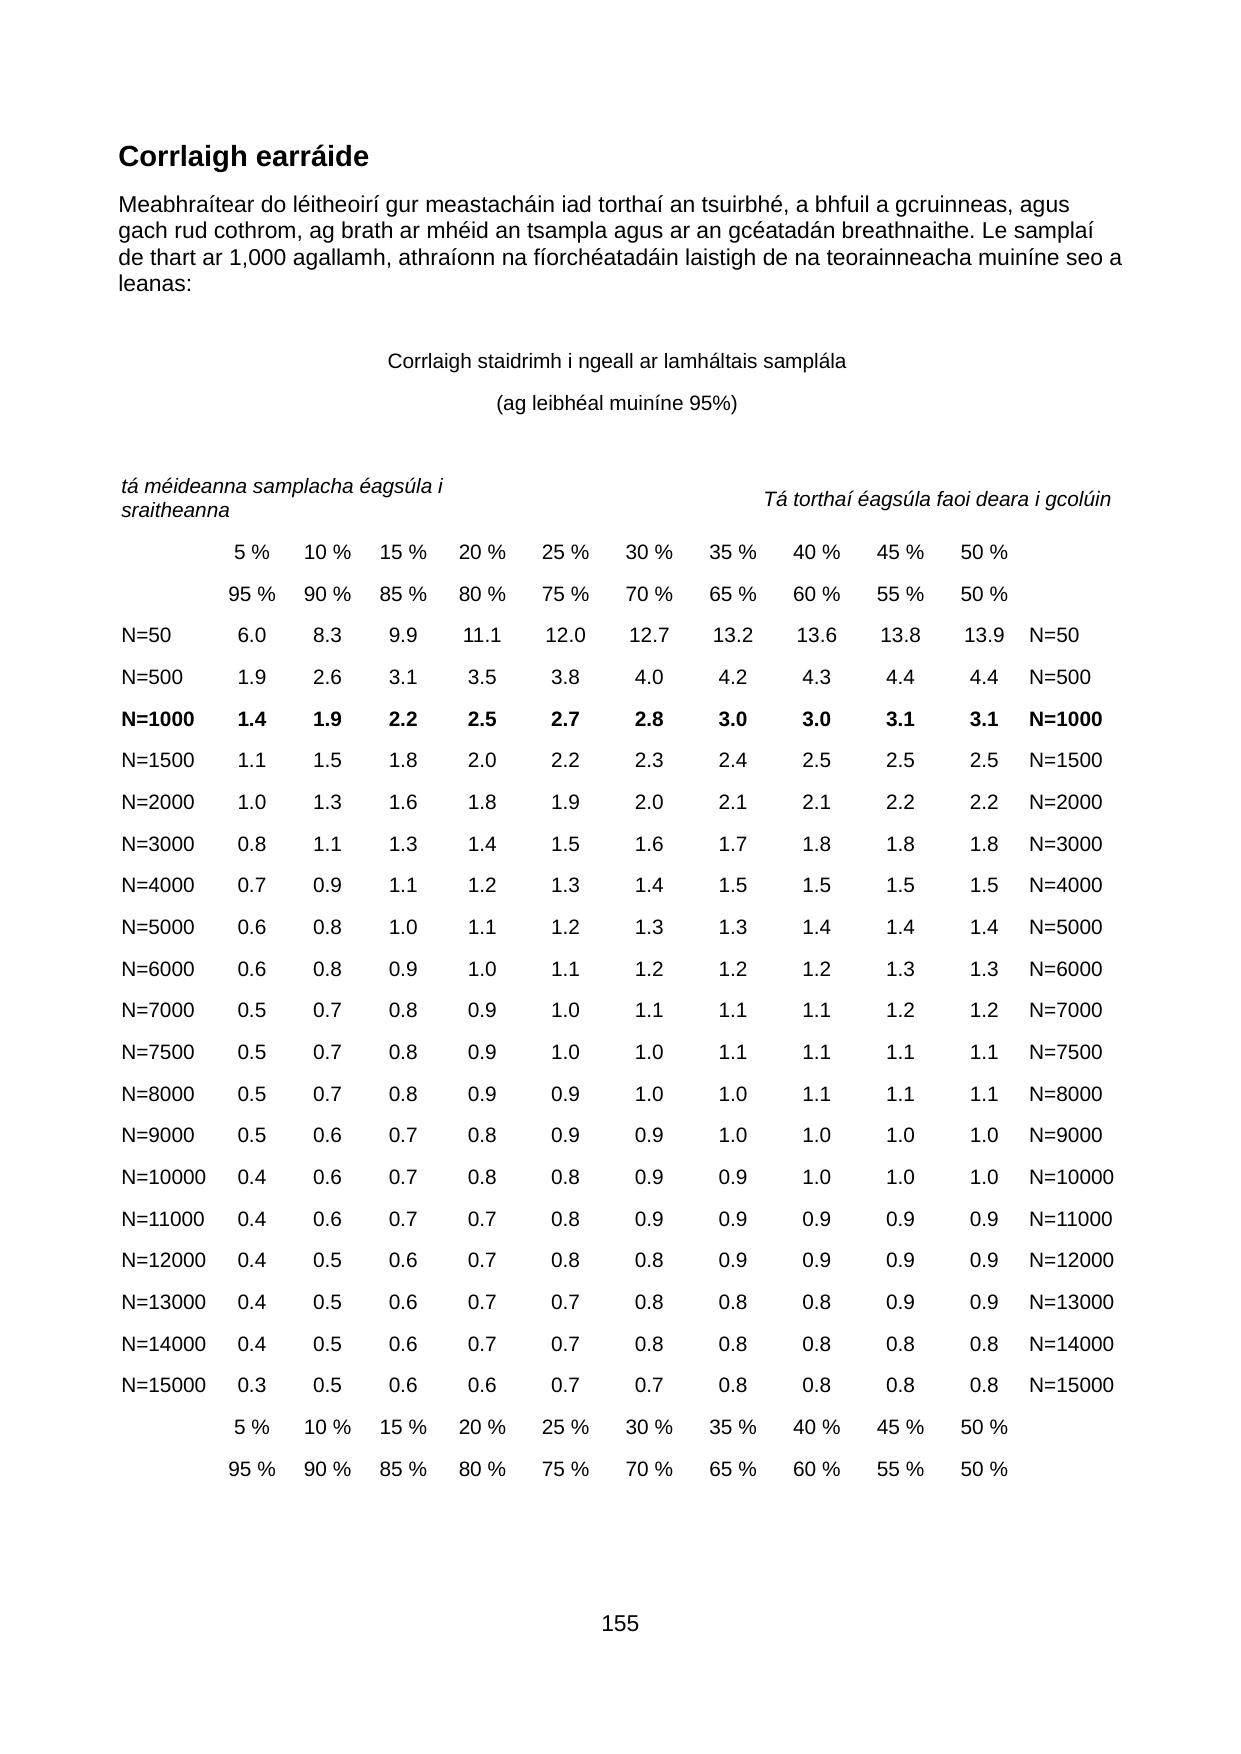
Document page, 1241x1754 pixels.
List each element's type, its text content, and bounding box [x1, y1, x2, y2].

table_cell 1,0 [775, 1115, 858, 1156]
table_cell [524, 466, 607, 531]
table_cell 0,7 [214, 865, 289, 906]
table_cell N=5000 [118, 906, 214, 948]
table_cell 1,1 [524, 948, 607, 989]
table_cell 0,6 [365, 1281, 441, 1323]
table_cell 0,8 [365, 990, 441, 1031]
table_cell 1,6 [607, 823, 691, 864]
table_cell 10 % [290, 531, 365, 573]
table_cell 1,9 [214, 656, 289, 698]
table_cell 0,8 [441, 1156, 523, 1198]
table_cell 3,0 [775, 698, 858, 739]
table_cell N=1500 [118, 740, 214, 781]
table_cell [1026, 424, 1122, 466]
table_cell 20 % [441, 1406, 523, 1448]
table_cell 20 % [441, 531, 523, 573]
table_cell 13,6 [775, 615, 858, 656]
table_cell 8,3 [290, 615, 365, 656]
table_cell 2,7 [524, 698, 607, 739]
table_cell 50 % [942, 1448, 1026, 1489]
table_cell 0,5 [290, 1365, 365, 1406]
table_cell 50 % [942, 573, 1026, 614]
table_cell N=3000 [1026, 823, 1122, 864]
table_cell 1,3 [691, 906, 775, 948]
table_cell 0,9 [859, 1281, 942, 1323]
table_cell 5 % [214, 531, 289, 573]
table_cell 95 % [214, 573, 289, 614]
table_cell 11,1 [441, 615, 523, 656]
table_cell 25 % [524, 531, 607, 573]
table_cell 75 % [524, 1448, 607, 1489]
table_cell 0,8 [524, 1198, 607, 1239]
table_cell 0,8 [942, 1323, 1026, 1364]
table_cell 5 % [214, 1406, 289, 1448]
table_cell 0,5 [214, 990, 289, 1031]
text Meabhraítear do léitheoirí gur meastacháin iad torthaí an tsuirbhé, a bhfuil a gcruinneas, agus gach rud cothrom, ag brath ar mhéid an tsampla agus ar an gcéatadán breathnaithe. Le samplaí de thart ar 1,000 agallamh, athraíonn na fíorchéatadáin laistigh de na teorainneacha muiníne seo a leanas: [118, 191, 1122, 296]
table_cell [441, 424, 523, 466]
table_cell 0,8 [691, 1281, 775, 1323]
table_cell N=1000 [1026, 698, 1122, 739]
table_cell [1026, 573, 1122, 614]
table_cell 0,4 [214, 1323, 289, 1364]
table_cell 0,4 [214, 1240, 289, 1281]
table_cell 1,1 [290, 823, 365, 864]
table_cell 0,8 [524, 1240, 607, 1281]
table_cell 0,5 [214, 1073, 289, 1114]
table_cell 0,9 [942, 1240, 1026, 1281]
table_cell 1,0 [607, 1073, 691, 1114]
table_cell 25 % [524, 1406, 607, 1448]
table_cell N=50 [1026, 615, 1122, 656]
table_cell 0,9 [775, 1240, 858, 1281]
table_cell 0,8 [607, 1323, 691, 1364]
table_cell 13,9 [942, 615, 1026, 656]
table_cell 1,2 [942, 990, 1026, 1031]
table_cell 70 % [607, 573, 691, 614]
table_cell [1026, 1406, 1122, 1448]
table_cell 0,8 [691, 1323, 775, 1364]
table_cell 1,1 [775, 990, 858, 1031]
table_cell 1,1 [607, 990, 691, 1031]
table_cell [365, 424, 441, 466]
table_cell 30 % [607, 1406, 691, 1448]
table_cell 1,3 [524, 865, 607, 906]
table_cell N=5000 [1026, 906, 1122, 948]
table_cell 0,9 [607, 1198, 691, 1239]
table_cell 0,8 [365, 1031, 441, 1073]
table_cell [859, 424, 942, 466]
table_cell 1,0 [942, 1156, 1026, 1198]
table_cell 1,4 [214, 698, 289, 739]
table_cell 1,0 [775, 1156, 858, 1198]
table_cell [214, 424, 289, 466]
table_cell 1,1 [775, 1031, 858, 1073]
table_cell 0,7 [524, 1365, 607, 1406]
table_cell 1,3 [942, 948, 1026, 989]
table_cell 55 % [859, 573, 942, 614]
table_cell 0,8 [859, 1365, 942, 1406]
table_cell 0,6 [214, 948, 289, 989]
table_cell 1,8 [775, 823, 858, 864]
table_cell N=10000 [1026, 1156, 1122, 1198]
table_cell 1,0 [859, 1156, 942, 1198]
table_cell 1,1 [214, 740, 289, 781]
table_cell 1,1 [859, 1073, 942, 1114]
table_cell [1026, 382, 1122, 424]
table_cell N=14000 [118, 1323, 214, 1364]
table_cell N=8000 [118, 1073, 214, 1114]
table_cell 0,9 [942, 1198, 1026, 1239]
table_cell 0,8 [524, 1156, 607, 1198]
table_cell 2,5 [859, 740, 942, 781]
table_cell 0,7 [524, 1323, 607, 1364]
table_cell 1,0 [691, 1073, 775, 1114]
table_cell 1,1 [775, 1073, 858, 1114]
table_cell 0,5 [214, 1031, 289, 1073]
table_cell 1,0 [524, 990, 607, 1031]
table_cell 2,2 [942, 781, 1026, 823]
table_cell 1,2 [691, 948, 775, 989]
table_cell 1,1 [859, 1031, 942, 1073]
table_cell 0,6 [214, 906, 289, 948]
table_cell 0,9 [441, 1073, 523, 1114]
table_cell 4,4 [859, 656, 942, 698]
table_cell N=1500 [1026, 740, 1122, 781]
table_cell 0,8 [290, 948, 365, 989]
table_cell 0,8 [691, 1365, 775, 1406]
table_cell N=7000 [1026, 990, 1122, 1031]
table_cell 1,5 [290, 740, 365, 781]
table_cell 1,0 [214, 781, 289, 823]
table_cell 3,8 [524, 656, 607, 698]
table_cell 0,5 [214, 1115, 289, 1156]
table_cell 1,1 [691, 1031, 775, 1073]
table_cell 0,7 [607, 1365, 691, 1406]
table_cell 0,7 [290, 1073, 365, 1114]
table_cell 1,3 [365, 823, 441, 864]
table_cell 1,3 [859, 948, 942, 989]
table_cell 2,2 [524, 740, 607, 781]
table_cell 2,3 [607, 740, 691, 781]
table_cell 4,3 [775, 656, 858, 698]
table_cell 1,4 [441, 823, 523, 864]
table_cell 2,1 [775, 781, 858, 823]
table_cell 2,0 [607, 781, 691, 823]
table_cell 0,7 [441, 1281, 523, 1323]
table_cell N=7000 [118, 990, 214, 1031]
table_cell 2,2 [859, 781, 942, 823]
table_cell 0,6 [290, 1156, 365, 1198]
table_cell 1,8 [859, 823, 942, 864]
table_cell 0,5 [290, 1240, 365, 1281]
table_cell [524, 424, 607, 466]
table_cell 1,5 [859, 865, 942, 906]
table_cell 1,8 [441, 781, 523, 823]
table_cell 65 % [691, 1448, 775, 1489]
table_cell 0,4 [214, 1198, 289, 1239]
table_cell 12,0 [524, 615, 607, 656]
table_cell N=8000 [1026, 1073, 1122, 1114]
table_cell 3,5 [441, 656, 523, 698]
table_cell N=4000 [1026, 865, 1122, 906]
table_cell 3,0 [691, 698, 775, 739]
table_cell 1,1 [441, 906, 523, 948]
table_cell (ag leibhéal muiníne 95%) [214, 382, 1026, 424]
table_cell 1,0 [365, 906, 441, 948]
table_cell N=7500 [118, 1031, 214, 1073]
table_cell 0,8 [290, 906, 365, 948]
table_cell 0,7 [524, 1281, 607, 1323]
table_cell [118, 1448, 214, 1489]
table_cell N=6000 [118, 948, 214, 989]
table_cell 0,6 [365, 1323, 441, 1364]
table_cell 2,5 [775, 740, 858, 781]
table_cell 13,8 [859, 615, 942, 656]
table_cell 1,6 [365, 781, 441, 823]
table_cell 2,6 [290, 656, 365, 698]
table_cell N=12000 [1026, 1240, 1122, 1281]
table_cell 4,2 [691, 656, 775, 698]
table_cell 40 % [775, 531, 858, 573]
table_cell N=11000 [1026, 1198, 1122, 1239]
table_cell 0,7 [441, 1240, 523, 1281]
table_cell 0,9 [607, 1115, 691, 1156]
table_cell 1,2 [859, 990, 942, 1031]
table_cell 1,1 [942, 1031, 1026, 1073]
table_cell 1,0 [859, 1115, 942, 1156]
table_cell 60 % [775, 573, 858, 614]
table_cell N=15000 [1026, 1365, 1122, 1406]
table_cell N=11000 [118, 1198, 214, 1239]
table_cell N=12000 [118, 1240, 214, 1281]
table_cell N=500 [1026, 656, 1122, 698]
table_cell 1,1 [365, 865, 441, 906]
table_cell 0,7 [365, 1115, 441, 1156]
table_cell 2,8 [607, 698, 691, 739]
table_cell [691, 424, 775, 466]
table_cell 0,6 [290, 1115, 365, 1156]
table_cell 2,5 [942, 740, 1026, 781]
table_cell 3,1 [365, 656, 441, 698]
table_cell 0,6 [441, 1365, 523, 1406]
table_cell [942, 424, 1026, 466]
table_cell 0,9 [691, 1240, 775, 1281]
table_cell Tá torthaí éagsúla faoi deara i gcolúin [607, 466, 1122, 531]
table_cell N=3000 [118, 823, 214, 864]
table_cell 0,4 [214, 1156, 289, 1198]
table_cell 1,7 [691, 823, 775, 864]
table_cell 35 % [691, 531, 775, 573]
table_cell 1,8 [365, 740, 441, 781]
table_cell 0,9 [524, 1073, 607, 1114]
table_cell N=9000 [1026, 1115, 1122, 1156]
table_cell 1,0 [607, 1031, 691, 1073]
table_cell 4,0 [607, 656, 691, 698]
table_cell 1,3 [290, 781, 365, 823]
table_cell 0,8 [775, 1281, 858, 1323]
table_cell 1,5 [942, 865, 1026, 906]
table_cell 1,0 [942, 1115, 1026, 1156]
table_cell N=500 [118, 656, 214, 698]
table_cell 0,9 [365, 948, 441, 989]
table_header [118, 341, 214, 382]
table_cell [290, 424, 365, 466]
table_cell 0,7 [290, 1031, 365, 1073]
table_cell 1,0 [441, 948, 523, 989]
table_cell [118, 531, 214, 573]
table_cell 3,1 [942, 698, 1026, 739]
table_cell 0,9 [859, 1240, 942, 1281]
table_cell 0,8 [441, 1115, 523, 1156]
table_cell 2,2 [365, 698, 441, 739]
table_cell 1,5 [775, 865, 858, 906]
table_cell [1026, 531, 1122, 573]
table_cell N=4000 [118, 865, 214, 906]
table_cell 0,9 [607, 1156, 691, 1198]
table_cell N=9000 [118, 1115, 214, 1156]
table_cell 0,8 [775, 1323, 858, 1364]
table_cell N=7500 [1026, 1031, 1122, 1073]
table_cell 2,4 [691, 740, 775, 781]
table_header [1026, 341, 1122, 382]
table_cell 1,5 [691, 865, 775, 906]
table_cell 0,7 [365, 1156, 441, 1198]
table_cell 75 % [524, 573, 607, 614]
table_cell 0,9 [859, 1198, 942, 1239]
table_cell 0,7 [365, 1198, 441, 1239]
table_cell 90 % [290, 573, 365, 614]
table_cell N=14000 [1026, 1323, 1122, 1364]
table_cell 12,7 [607, 615, 691, 656]
table_cell tá méideanna samplacha éagsúla i sraitheanna [118, 466, 523, 531]
table_cell N=10000 [118, 1156, 214, 1198]
table_cell 2,5 [441, 698, 523, 739]
table_cell 60 % [775, 1448, 858, 1489]
table_cell N=1000 [118, 698, 214, 739]
table_cell N=50 [118, 615, 214, 656]
table_cell 0,6 [365, 1365, 441, 1406]
table_cell 1,2 [441, 865, 523, 906]
table_cell 1,1 [942, 1073, 1026, 1114]
table_cell 0,6 [290, 1198, 365, 1239]
table_cell N=15000 [118, 1365, 214, 1406]
table_cell 1,3 [607, 906, 691, 948]
table_cell [775, 424, 858, 466]
table_cell 0,9 [691, 1198, 775, 1239]
table_cell 0,8 [607, 1240, 691, 1281]
table_cell 0,9 [775, 1198, 858, 1239]
table_cell 0,9 [441, 1031, 523, 1073]
table_cell 40 % [775, 1406, 858, 1448]
table_cell 0,8 [859, 1323, 942, 1364]
table_cell 2,0 [441, 740, 523, 781]
table_cell 4,4 [942, 656, 1026, 698]
table_cell 70 % [607, 1448, 691, 1489]
table_cell N=13000 [118, 1281, 214, 1323]
table_cell 15 % [365, 1406, 441, 1448]
table_cell 65 % [691, 573, 775, 614]
table_cell 0,4 [214, 1281, 289, 1323]
table_cell 90 % [290, 1448, 365, 1489]
table_cell [118, 424, 214, 466]
table_cell 0,8 [942, 1365, 1026, 1406]
table_cell 1,5 [524, 823, 607, 864]
table_cell 35 % [691, 1406, 775, 1448]
table_cell 0,7 [290, 990, 365, 1031]
table_cell 1,2 [607, 948, 691, 989]
table_cell 80 % [441, 1448, 523, 1489]
table_cell 0,7 [441, 1198, 523, 1239]
table_cell 10 % [290, 1406, 365, 1448]
table_cell 0,9 [942, 1281, 1026, 1323]
table_cell 3,1 [859, 698, 942, 739]
table_cell 95 % [214, 1448, 289, 1489]
table_cell 1,0 [691, 1115, 775, 1156]
table_cell N=2000 [1026, 781, 1122, 823]
table_cell 1,4 [859, 906, 942, 948]
table_cell 0,5 [290, 1323, 365, 1364]
table_cell 0,9 [524, 1115, 607, 1156]
table_cell 0,9 [691, 1156, 775, 1198]
table_cell 0,9 [290, 865, 365, 906]
table_cell 0,3 [214, 1365, 289, 1406]
table_cell [607, 424, 691, 466]
table_cell N=6000 [1026, 948, 1122, 989]
table_cell 1,2 [524, 906, 607, 948]
table_cell 0,8 [607, 1281, 691, 1323]
table_cell 0,8 [775, 1365, 858, 1406]
table_cell 50 % [942, 1406, 1026, 1448]
table_cell 80 % [441, 573, 523, 614]
table_cell 6,0 [214, 615, 289, 656]
table_cell 50 % [942, 531, 1026, 573]
table_cell 0,5 [290, 1281, 365, 1323]
table_cell 13,2 [691, 615, 775, 656]
table_cell 30 % [607, 531, 691, 573]
table_cell 1,4 [775, 906, 858, 948]
table_cell 1,9 [524, 781, 607, 823]
table_cell [118, 573, 214, 614]
subtitle Corrlaigh earráide [118, 139, 1122, 172]
table_cell 85 % [365, 573, 441, 614]
table_cell 0,6 [365, 1240, 441, 1281]
table_cell [1026, 1448, 1122, 1489]
table_cell 55 % [859, 1448, 942, 1489]
table_cell 1,9 [290, 698, 365, 739]
table_cell 1,4 [607, 865, 691, 906]
table_cell 1,0 [524, 1031, 607, 1073]
table_cell 45 % [859, 531, 942, 573]
table_cell 1,8 [942, 823, 1026, 864]
table_cell N=2000 [118, 781, 214, 823]
table_header Corrlaigh staidrimh i ngeall ar lamháltais samplála [214, 341, 1026, 382]
table_cell 0,7 [441, 1323, 523, 1364]
table_cell 9,9 [365, 615, 441, 656]
table_cell 85 % [365, 1448, 441, 1489]
table_cell 1,4 [942, 906, 1026, 948]
table_cell 1,2 [775, 948, 858, 989]
table_cell 0,8 [214, 823, 289, 864]
table_cell 2,1 [691, 781, 775, 823]
table_cell [118, 1406, 214, 1448]
table_cell 1,1 [691, 990, 775, 1031]
table_cell 0,8 [365, 1073, 441, 1114]
table_cell N=13000 [1026, 1281, 1122, 1323]
table_cell [118, 382, 214, 424]
table_cell 45 % [859, 1406, 942, 1448]
table_cell 0,9 [441, 990, 523, 1031]
table_cell 15 % [365, 531, 441, 573]
